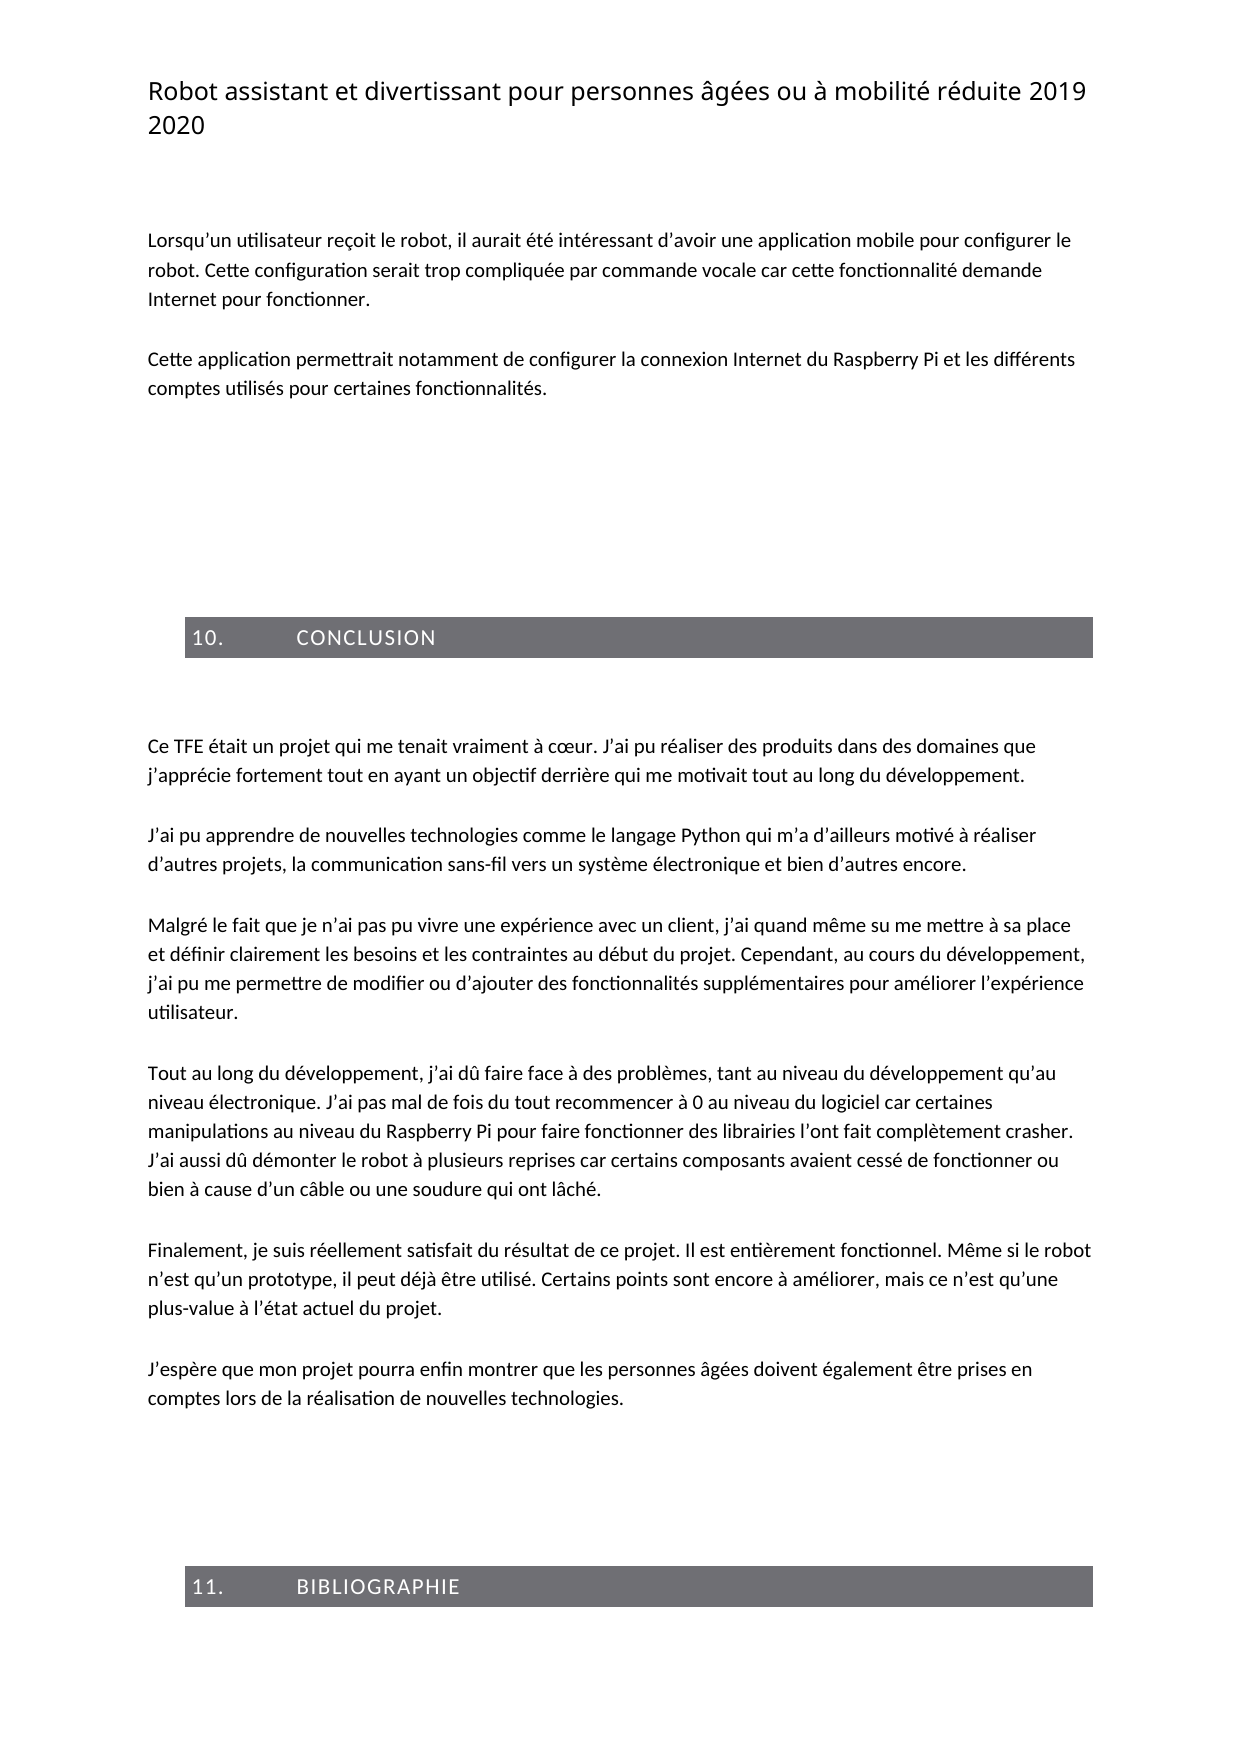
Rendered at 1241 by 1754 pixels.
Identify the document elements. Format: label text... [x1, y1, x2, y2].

text Finalement, je suis réellement satisfait du résultat de ce projet. Il est entièrement fonctionnel. Même si le robot n’est qu’un prototype, il peut déjà être utilisé. Certains points sont encore à améliorer, mais ce n’est qu’une plus-value à l’état actuel du projet. [148, 1237, 1093, 1321]
text Ce TFE était un projet qui me tenait vraiment à cœur. J’ai pu réaliser des produits dans des domaines que j’apprécie fortement tout en ayant un objectif derrière qui me motivait tout au long du développement. [148, 733, 1093, 787]
list Bibliographie [191, 1573, 1086, 1600]
text Lorsqu’un utilisateur reçoit le robot, il aurait été intéressant d’avoir une application mobile pour configurer le robot. Cette configuration serait trop compliquée par commande vocale car cette fonctionnalité demande Internet pour fonctionner. [148, 228, 1093, 311]
text Tout au long du développement, j’ai dû faire face à des problèmes, tant au niveau du développement qu’au niveau électronique. J’ai pas mal de fois du tout recommencer à 0 au niveau du logiciel car certaines manipulations au niveau du Raspberry Pi pour faire fonctionner des librairies l’ont fait complètement crasher. J’ai aussi dû démonter le robot à plusieurs reprises car certains composants avaient cessé de fonctionner ou bien à cause d’un câble ou une soudure qui ont lâché. [148, 1060, 1093, 1202]
list Conclusion [191, 624, 1086, 652]
text J’ai pu apprendre de nouvelles technologies comme le langage Python qui m’a d’ailleurs motivé à réaliser d’autres projets, la communication sans-fil vers un système électronique et bien d’autres encore. [148, 822, 1093, 877]
text Cette application permettrait notamment de configurer la connexion Internet du Raspberry Pi et les différents comptes utilisés pour certaines fonctionnalités. [148, 346, 1093, 401]
text J’espère que mon projet pourra enfin montrer que les personnes âgées doivent également être prises en comptes lors de la réalisation de nouvelles technologies. [148, 1356, 1093, 1410]
text Malgré le fait que je n’ai pas pu vivre une expérience avec un client, j’ai quand même su me mettre à sa place et définir clairement les besoins et les contraintes au début du projet. Cependant, au cours du développement, j’ai pu me permettre de modifier ou d’ajouter des fonctionnalités supplémentaires pour améliorer l’expérience utilisateur. [148, 912, 1093, 1025]
